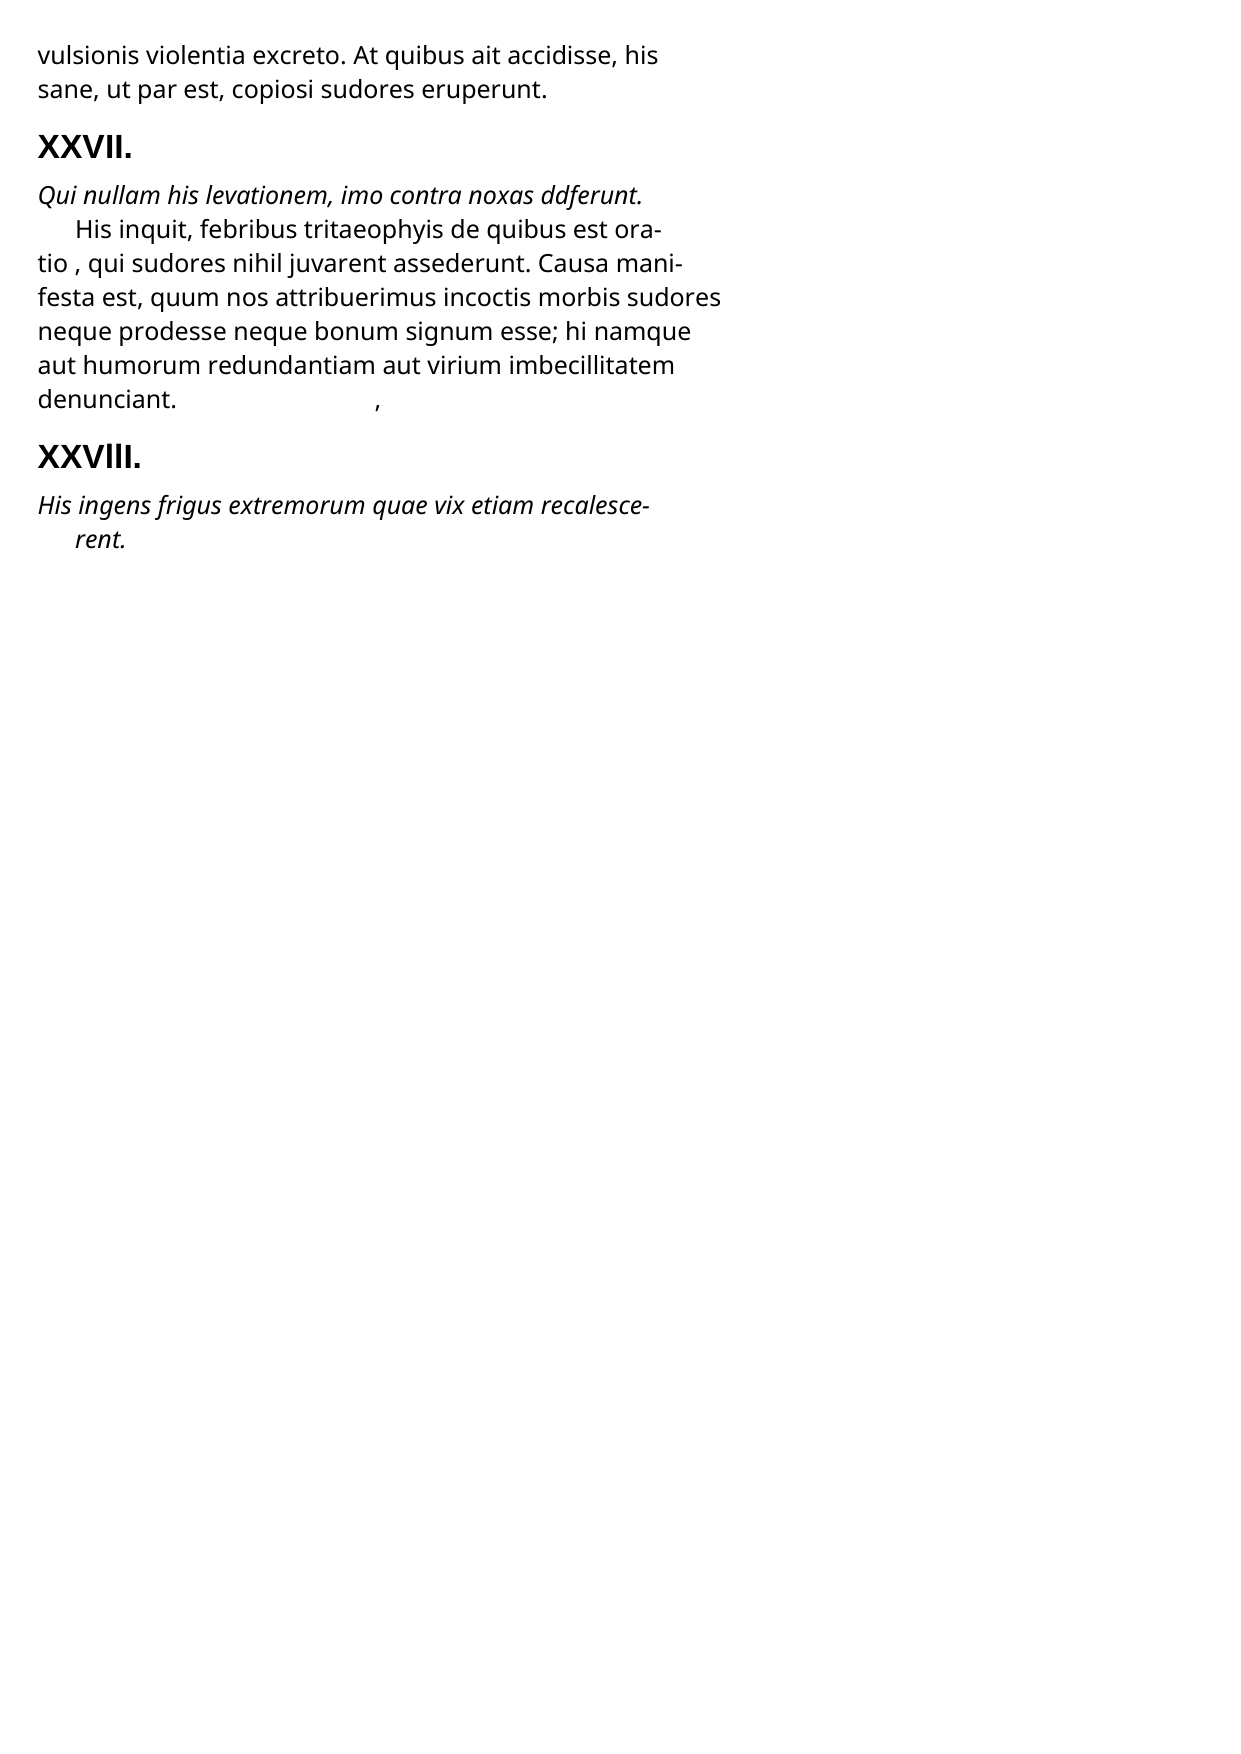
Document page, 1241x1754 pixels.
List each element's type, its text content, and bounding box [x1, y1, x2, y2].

text His ingens frigus extremorum quae vix etiam recalesce- rent. [37, 488, 1203, 556]
subtitle XXVllI. [37, 437, 1203, 476]
text Qui nullam his levationem, imo contra noxas ddferunt. [37, 178, 1203, 212]
text His inquit, febribus tritaeophyis de quibus est ora- tio , qui sudores nihil juvarent assederunt. Causa mani- festa est, quum nos attribuerimus incoctis morbis sudores neque prodesse neque bonum signum esse; hi namque aut humorum redundantiam aut virium imbecillitatem denunciant. , [37, 212, 1203, 416]
text vulsionis violentia excreto. At quibus ait accidisse, his sane, ut par est, copiosi sudores eruperunt. [37, 37, 1203, 106]
subtitle XXVII. [37, 126, 1203, 165]
